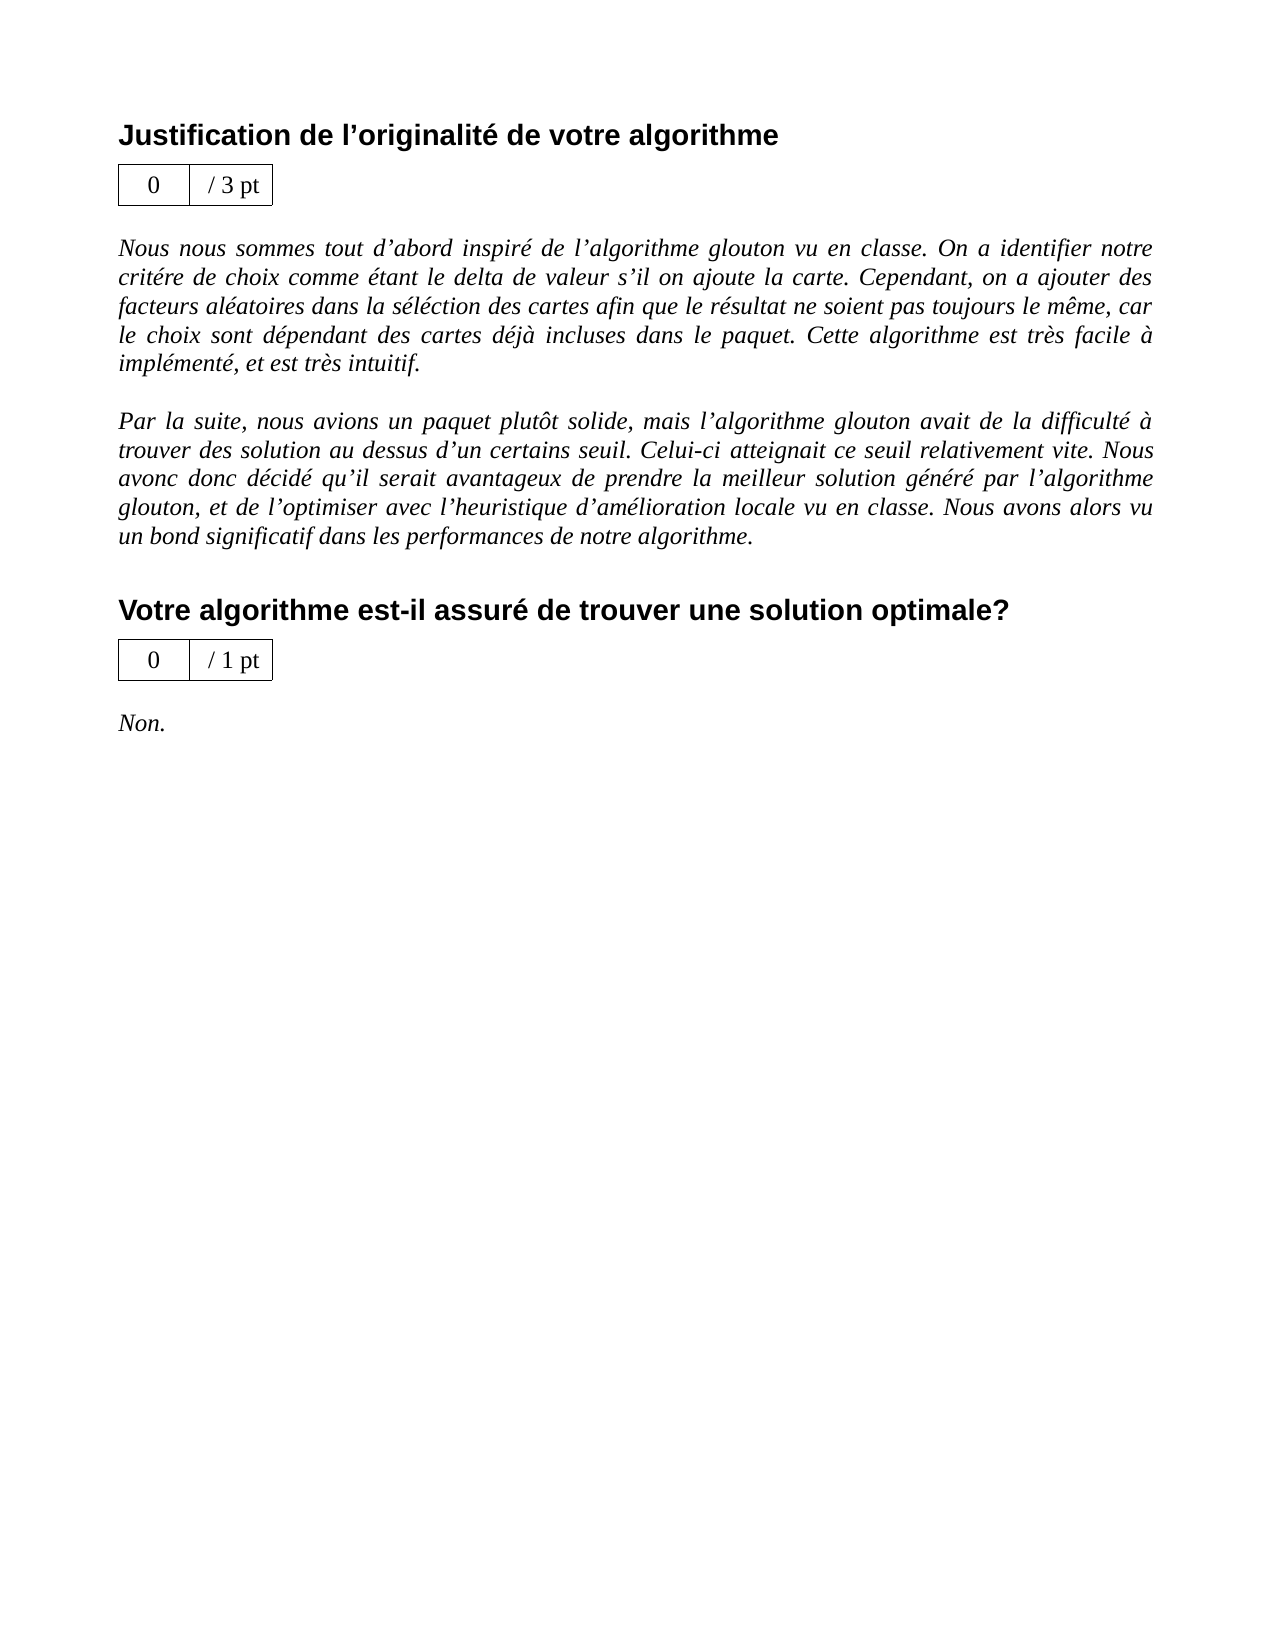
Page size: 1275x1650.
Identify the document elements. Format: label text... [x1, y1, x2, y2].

table_header / 3 pt [190, 165, 272, 205]
table_header / 1 pt [190, 640, 272, 680]
text Nous nous sommes tout d’abord inspiré de l’algorithme glouton vu en classe. On a identifier notre critére de choix comme étant le delta de valeur s’il on ajoute la carte. Cependant, on a ajouter des facteurs aléatoires dans la séléction des cartes afin que le résultat ne soient pas toujours le même, car le choix sont dépendant des cartes déjà incluses dans le paquet. Cette algorithme est très facile à implémenté, et est très intuitif. [118, 233, 1157, 377]
table_header 0 [119, 640, 189, 680]
table_header 0 [119, 165, 189, 205]
subtitle Votre algorithme est-il assuré de trouver une solution optimale? [118, 593, 1157, 627]
subtitle Justification de l’originalité de votre algorithme [118, 118, 1157, 152]
text Non. [118, 708, 1157, 737]
text Par la suite, nous avions un paquet plutôt solide, mais l’algorithme glouton avait de la difficulté à trouver des solution au dessus d’un certains seuil. Celui-ci atteignait ce seuil relativement vite. Nous avonc donc décidé qu’il serait avantageux de prendre la meilleur solution généré par l’algorithme glouton, et de l’optimiser avec l’heuristique d’amélioration locale vu en classe. Nous avons alors vu un bond significatif dans les performances de notre algorithme. [118, 406, 1157, 550]
